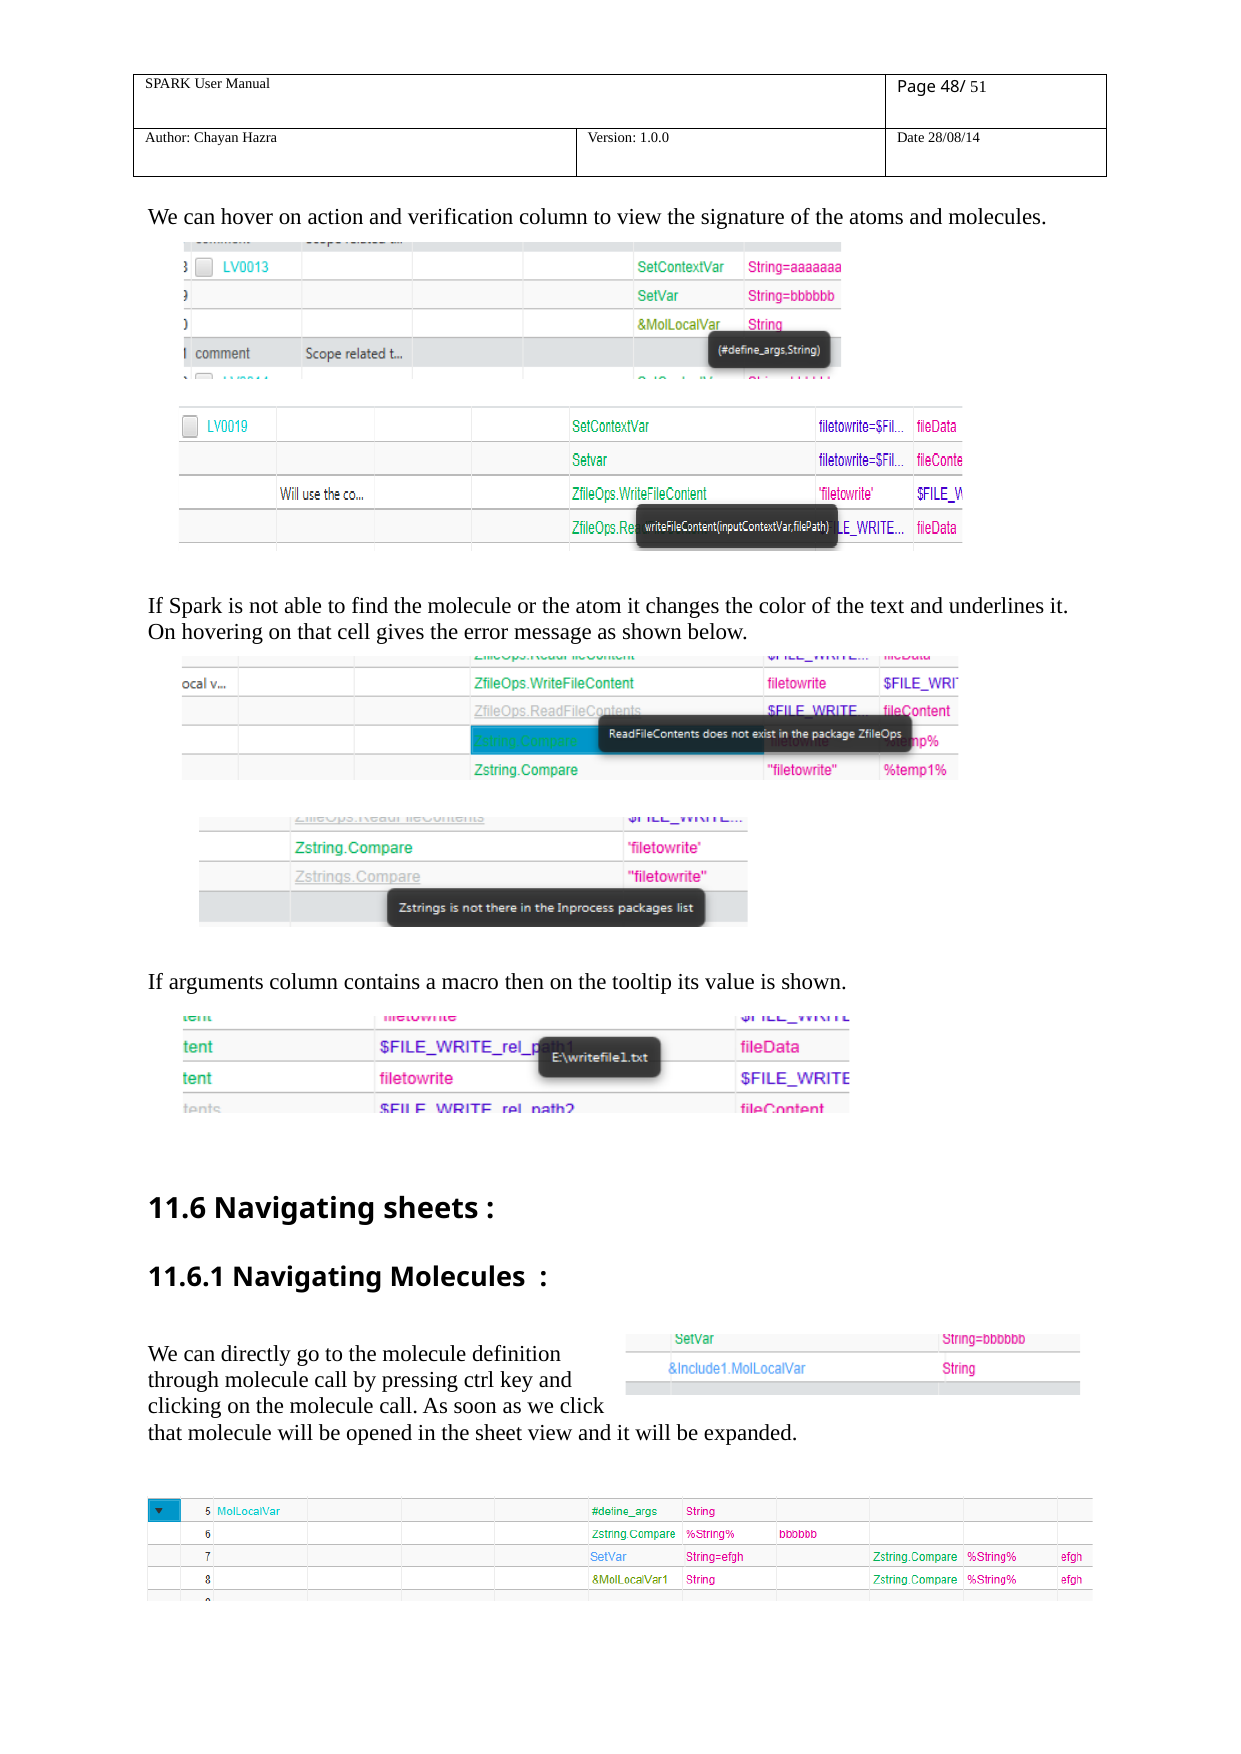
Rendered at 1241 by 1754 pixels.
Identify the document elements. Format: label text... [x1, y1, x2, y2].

picture [625, 1334, 1081, 1395]
picture [181, 656, 959, 780]
picture [199, 817, 748, 927]
subtitle 11.6.1 Navigating Molecules : [148, 1258, 1092, 1295]
text We can hover on action and verification column to view the signature of the atoms and molecules. [148, 203, 1092, 229]
text If Spark is not able to find the molecule or the atom it changes the color of the text and underlines it. On hovering on that cell gives the error message as shown below. [148, 592, 1092, 644]
picture [178, 406, 963, 551]
picture [183, 242, 842, 379]
subtitle 11.6 Navigating sheets : [148, 1187, 1092, 1227]
text If arguments column contains a macro then on the tooltip its value is shown. [148, 968, 1092, 994]
picture [182, 1016, 850, 1113]
text We can directly go to the molecule definition through molecule call by pressing ctrl key and clicking on the molecule call. As soon as we click that molecule will be opened in the sheet view and it will be expanded. [148, 1340, 1092, 1445]
picture [147, 1496, 1093, 1601]
